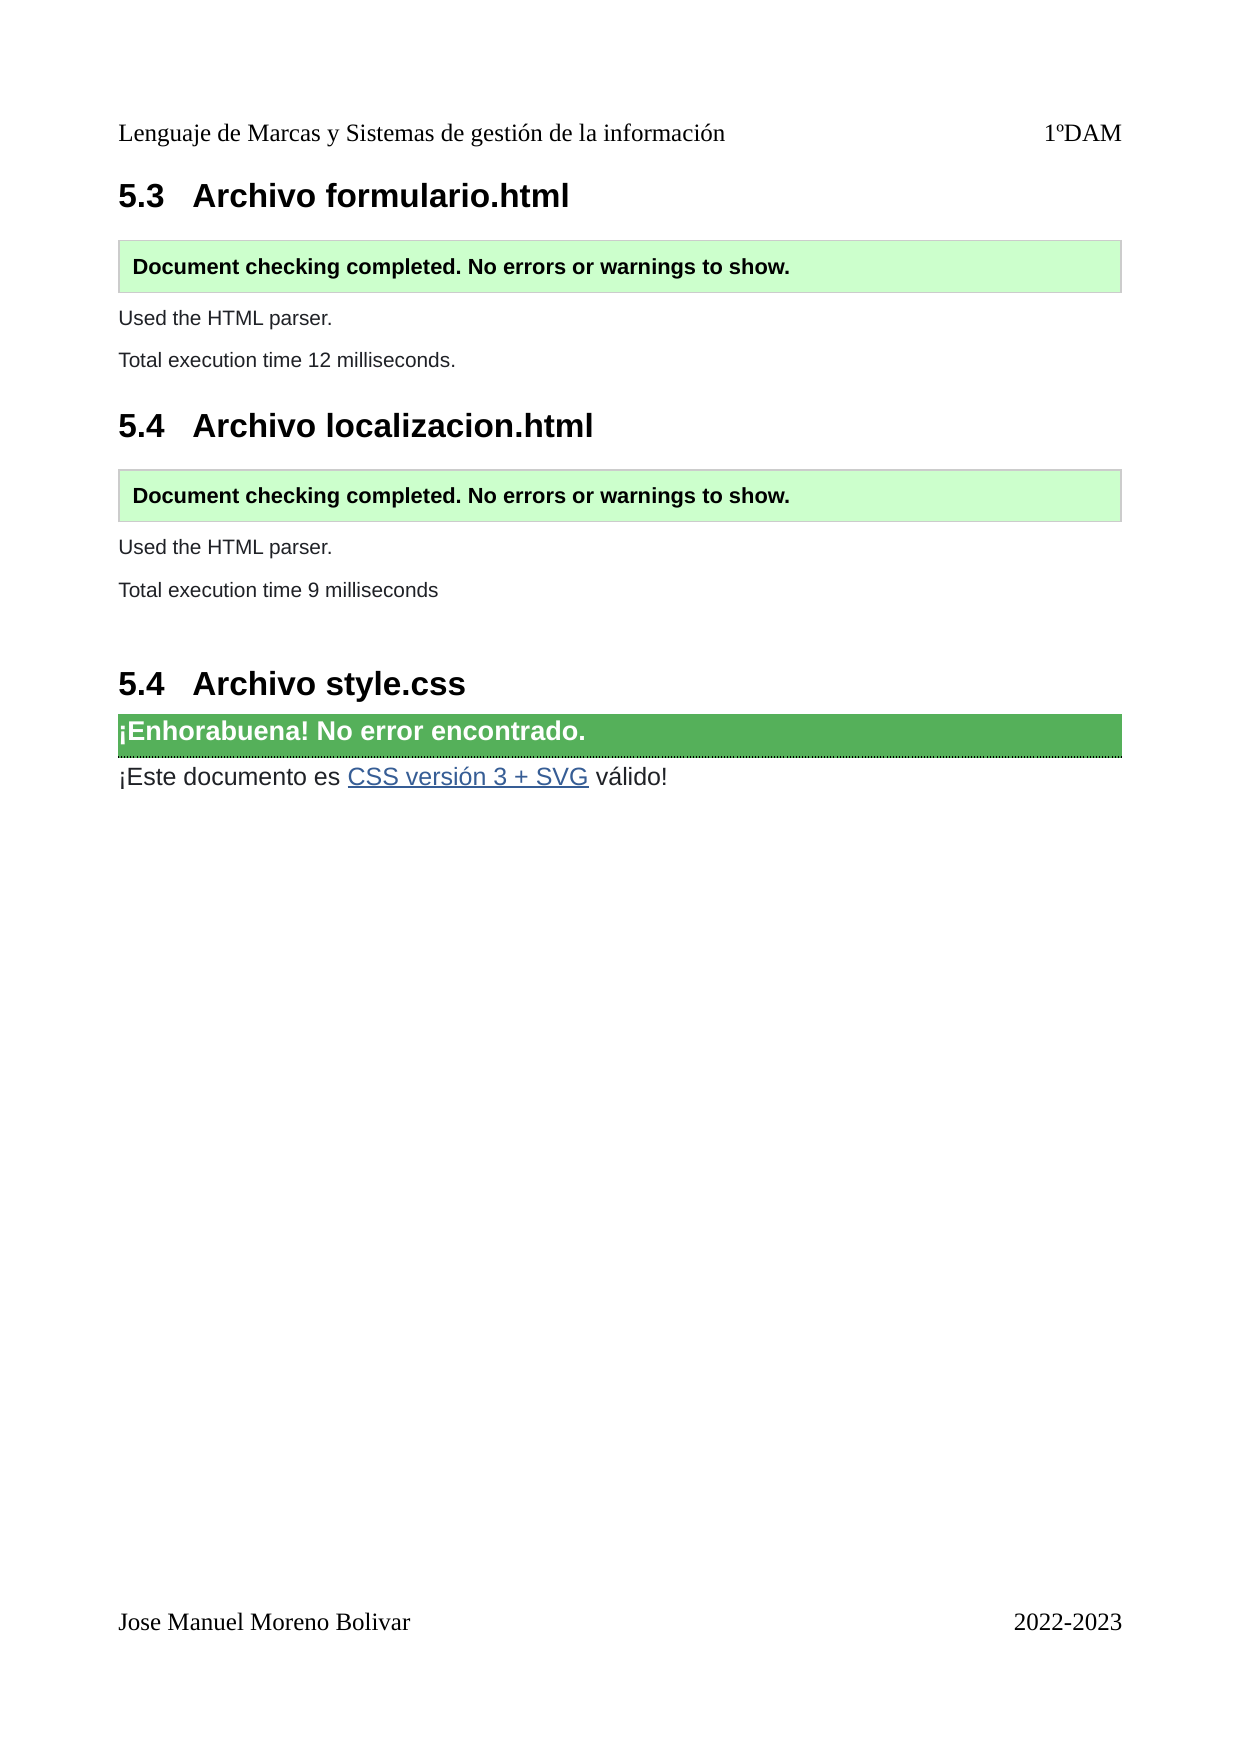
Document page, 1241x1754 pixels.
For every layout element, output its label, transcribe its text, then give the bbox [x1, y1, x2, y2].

text Total execution time 9 milliseconds [118, 578, 1122, 602]
subtitle 5.4 Archivo style.css [118, 664, 1122, 702]
subtitle 5.4 Archivo localizacion.html [118, 406, 1122, 444]
text Total execution time 12 milliseconds. [118, 348, 1122, 372]
text Used the HTML parser. [118, 535, 1122, 559]
text Document checking completed. No errors or warnings to show. [120, 241, 1120, 292]
text Document checking completed. No errors or warnings to show. [120, 471, 1120, 521]
text ¡Este documento es CSS versión 3 + SVG válido! [118, 758, 1122, 790]
text Used the HTML parser. [118, 306, 1122, 329]
subtitle ¡Enhorabuena! No error encontrado. [118, 714, 1122, 758]
subtitle 5.3 Archivo formulario.html [118, 176, 1122, 215]
